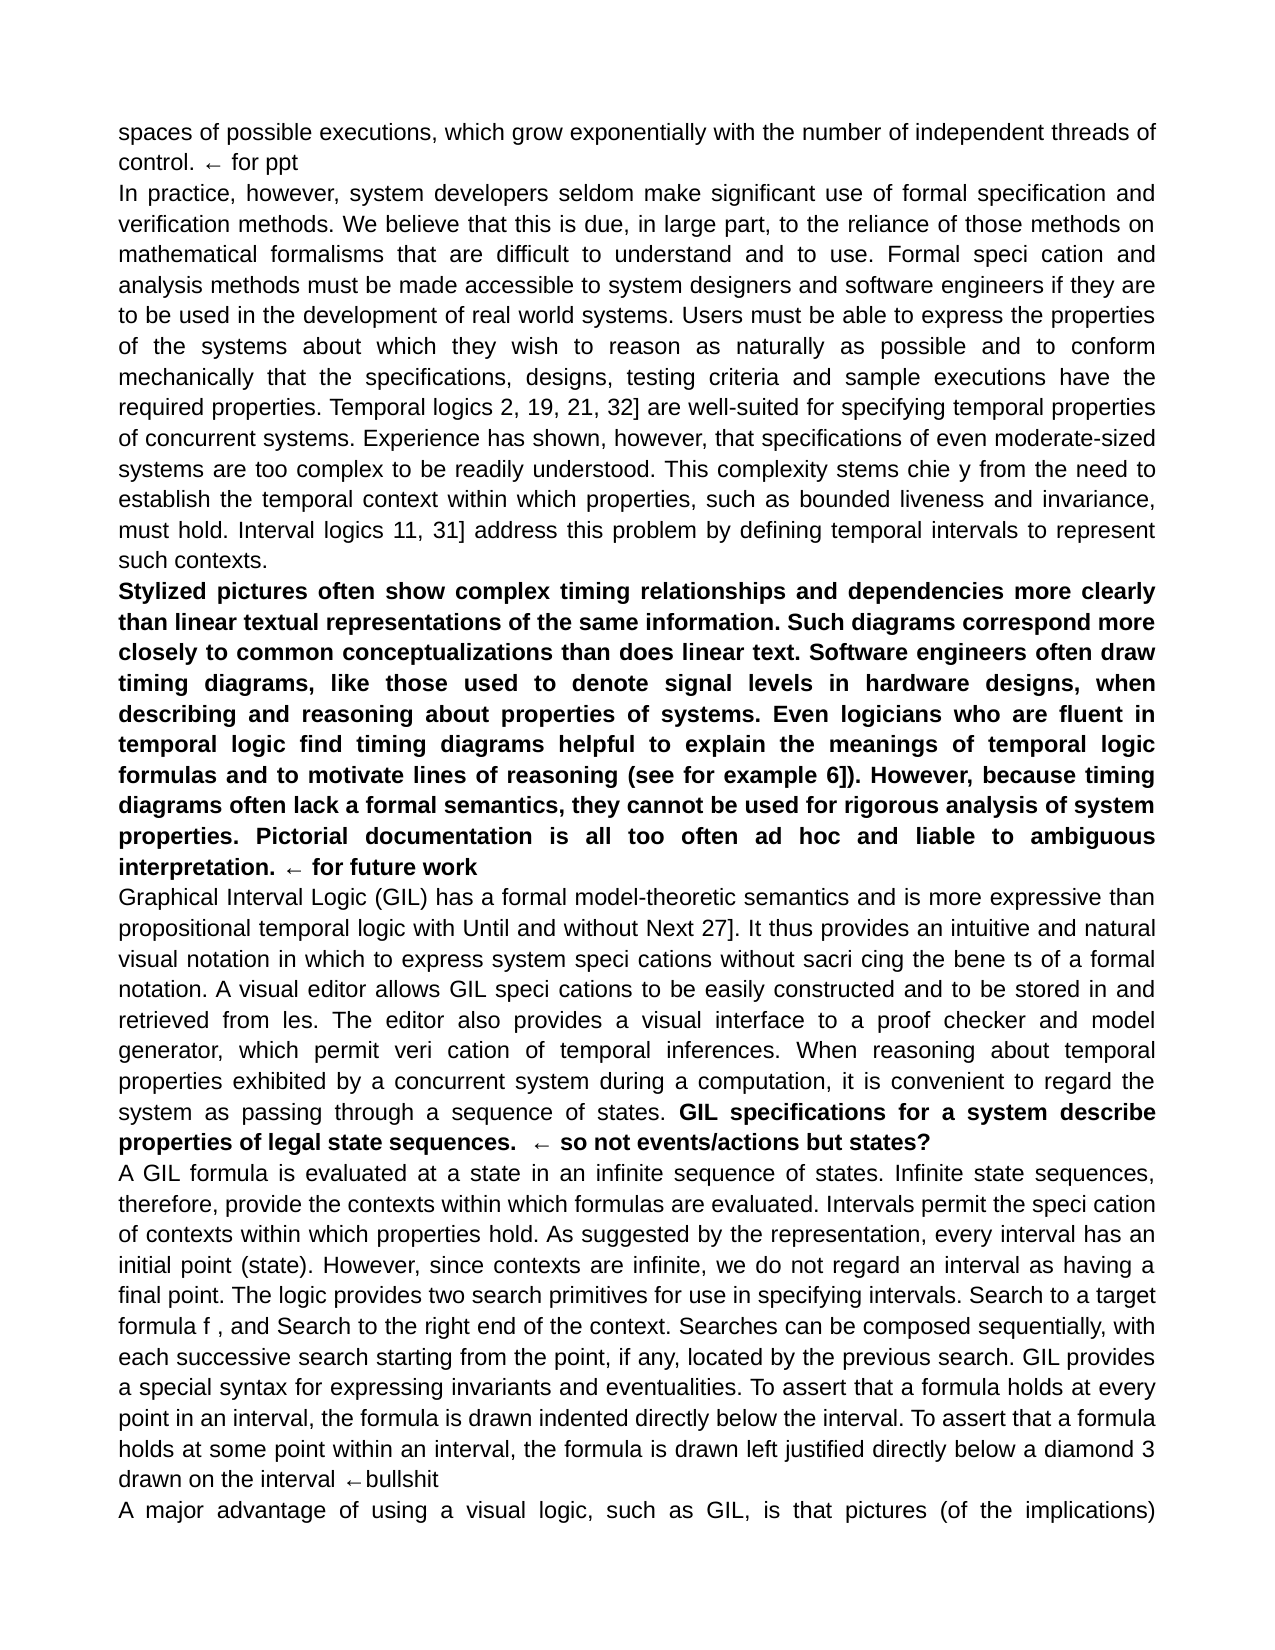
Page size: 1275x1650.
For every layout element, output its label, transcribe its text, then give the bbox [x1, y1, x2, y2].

text Graphical Interval Logic (GIL) has a formal model-theoretic semantics and is more expressive than propositional temporal logic with Until and without Next 27]. It thus provides an intuitive and natural visual notation in which to express system speci cations without sacri cing the bene ts of a formal notation. A visual editor allows GIL speci cations to be easily constructed and to be stored in and retrieved from les. The editor also provides a visual interface to a proof checker and model generator, which permit veri cation of temporal inferences. When reasoning about temporal properties exhibited by a concurrent system during a computation, it is convenient to regard the system as passing through a sequence of states. GIL specifications for a system describe properties of legal state sequences. ← so not events/actions but states? [118, 884, 1157, 1156]
text In practice, however, system developers seldom make significant use of formal specification and verification methods. We believe that this is due, in large part, to the reliance of those methods on mathematical formalisms that are difficult to understand and to use. Formal speci cation and analysis methods must be made accessible to system designers and software engineers if they are to be used in the development of real world systems. Users must be able to express the properties of the systems about which they wish to reason as naturally as possible and to conform mechanically that the specifications, designs, testing criteria and sample executions have the required properties. Temporal logics 2, 19, 21, 32] are well-suited for specifying temporal properties of concurrent systems. Experience has shown, however, that specifications of even moderate-sized systems are too complex to be readily understood. This complexity stems chie y from the need to establish the temporal context within which properties, such as bounded liveness and invariance, must hold. Interval logics 11, 31] address this problem by defining temporal intervals to represent such contexts. [118, 179, 1157, 574]
text A major advantage of using a visual logic, such as GIL, is that pictures (of the implications) [118, 1496, 1157, 1523]
text Stylized pictures often show complex timing relationships and dependencies more clearly than linear textual representations of the same information. Such diagrams correspond more closely to common conceptualizations than does linear text. Software engineers often draw timing diagrams, like those used to denote signal levels in hardware designs, when describing and reasoning about properties of systems. Even logicians who are fluent in temporal logic find timing diagrams helpful to explain the meanings of temporal logic formulas and to motivate lines of reasoning (see for example 6]). However, because timing diagrams often lack a formal semantics, they cannot be used for rigorous analysis of system properties. Pictorial documentation is all too often ad hoc and liable to ambiguous interpretation. ← for future work [118, 577, 1157, 880]
text spaces of possible executions, which grow exponentially with the number of independent threads of control. ← for ppt [118, 118, 1157, 176]
text A GIL formula is evaluated at a state in an infinite sequence of states. Infinite state sequences, therefore, provide the contexts within which formulas are evaluated. Intervals permit the speci cation of contexts within which properties hold. As suggested by the representation, every interval has an initial point (state). However, since contexts are infinite, we do not regard an interval as having a final point. The logic provides two search primitives for use in specifying intervals. Search to a target formula f , and Search to the right end of the context. Searches can be composed sequentially, with each successive search starting from the point, if any, located by the previous search. GIL provides a special syntax for expressing invariants and eventualities. To assert that a formula holds at every point in an interval, the formula is drawn indented directly below the interval. To assert that a formula holds at some point within an interval, the formula is drawn left justified directly below a diamond 3 drawn on the interval ←bullshit [118, 1159, 1157, 1492]
